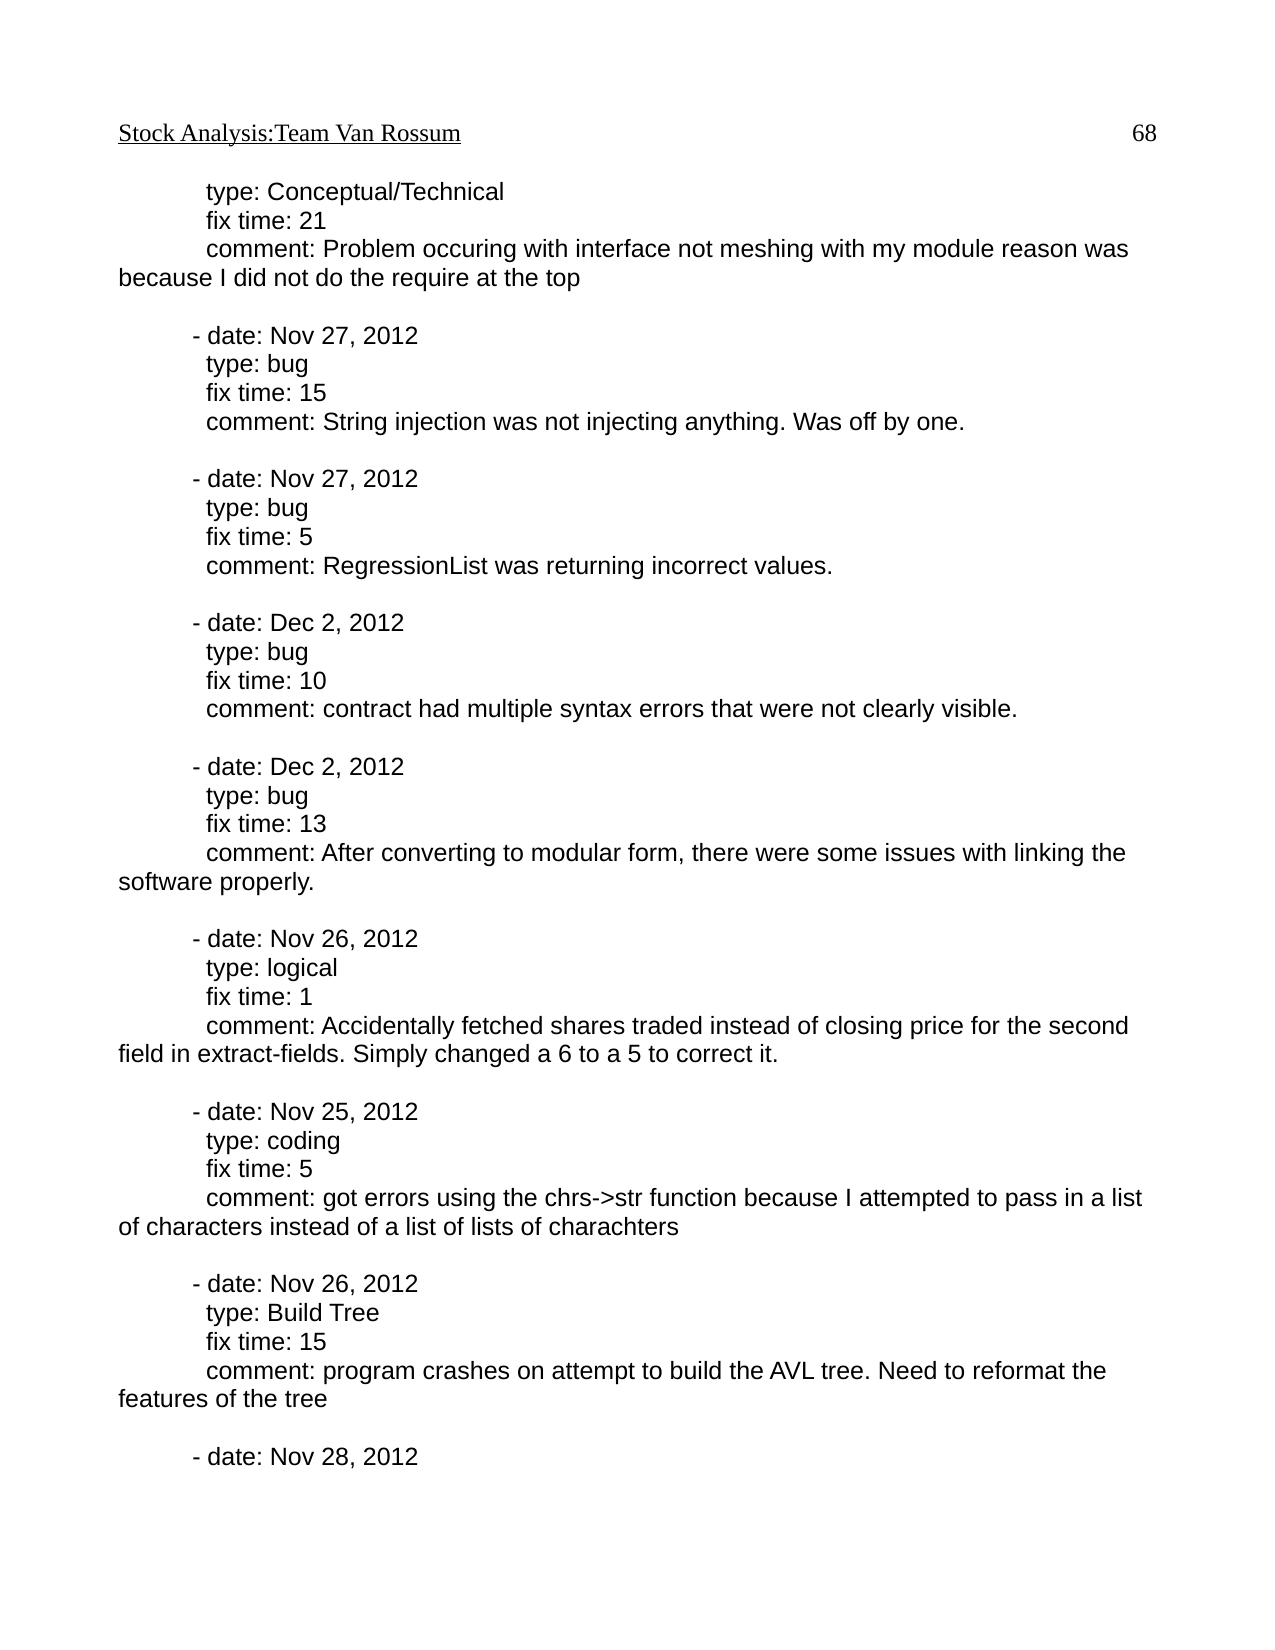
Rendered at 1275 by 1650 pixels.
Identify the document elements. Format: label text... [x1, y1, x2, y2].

text - date: Dec 2, 2012 [118, 608, 1157, 637]
text - date: Dec 2, 2012 [118, 752, 1157, 781]
text - date: Nov 27, 2012 [118, 321, 1157, 349]
text fix time: 10 [118, 666, 1157, 694]
text fix time: 5 [118, 1154, 1157, 1183]
text comment: String injection was not injecting anything. Was off by one. [118, 407, 1157, 436]
text comment: RegressionList was returning incorrect values. [118, 551, 1157, 579]
text fix time: 15 [118, 378, 1157, 407]
text fix time: 13 [118, 809, 1157, 838]
text type: bug [118, 637, 1157, 666]
text comment: After converting to modular form, there were some issues with linking the software properly. [118, 838, 1157, 896]
text fix time: 5 [118, 522, 1157, 551]
text fix time: 21 [118, 206, 1157, 234]
text fix time: 1 [118, 982, 1157, 1011]
text type: Conceptual/Technical [118, 177, 1157, 206]
text comment: Problem occuring with interface not meshing with my module reason was because I did not do the require at the top [118, 234, 1157, 292]
text - date: Nov 25, 2012 [118, 1097, 1157, 1126]
text type: bug [118, 781, 1157, 809]
text comment: Accidentally fetched shares traded instead of closing price for the second field in extract-fields. Simply changed a 6 to a 5 to correct it. [118, 1011, 1157, 1068]
text comment: program crashes on attempt to build the AVL tree. Need to reformat the features of the tree [118, 1356, 1157, 1413]
text - date: Nov 26, 2012 [118, 924, 1157, 953]
text fix time: 15 [118, 1327, 1157, 1356]
text comment: contract had multiple syntax errors that were not clearly visible. [118, 694, 1157, 723]
text type: bug [118, 493, 1157, 522]
text - date: Nov 28, 2012 [118, 1442, 1157, 1471]
text - date: Nov 27, 2012 [118, 464, 1157, 493]
text - date: Nov 26, 2012 [118, 1269, 1157, 1298]
text type: bug [118, 349, 1157, 378]
text type: logical [118, 953, 1157, 982]
text type: coding [118, 1126, 1157, 1154]
text type: Build Tree [118, 1298, 1157, 1327]
text comment: got errors using the chrs->str function because I attempted to pass in a list of characters instead of a list of lists of charachters [118, 1183, 1157, 1241]
